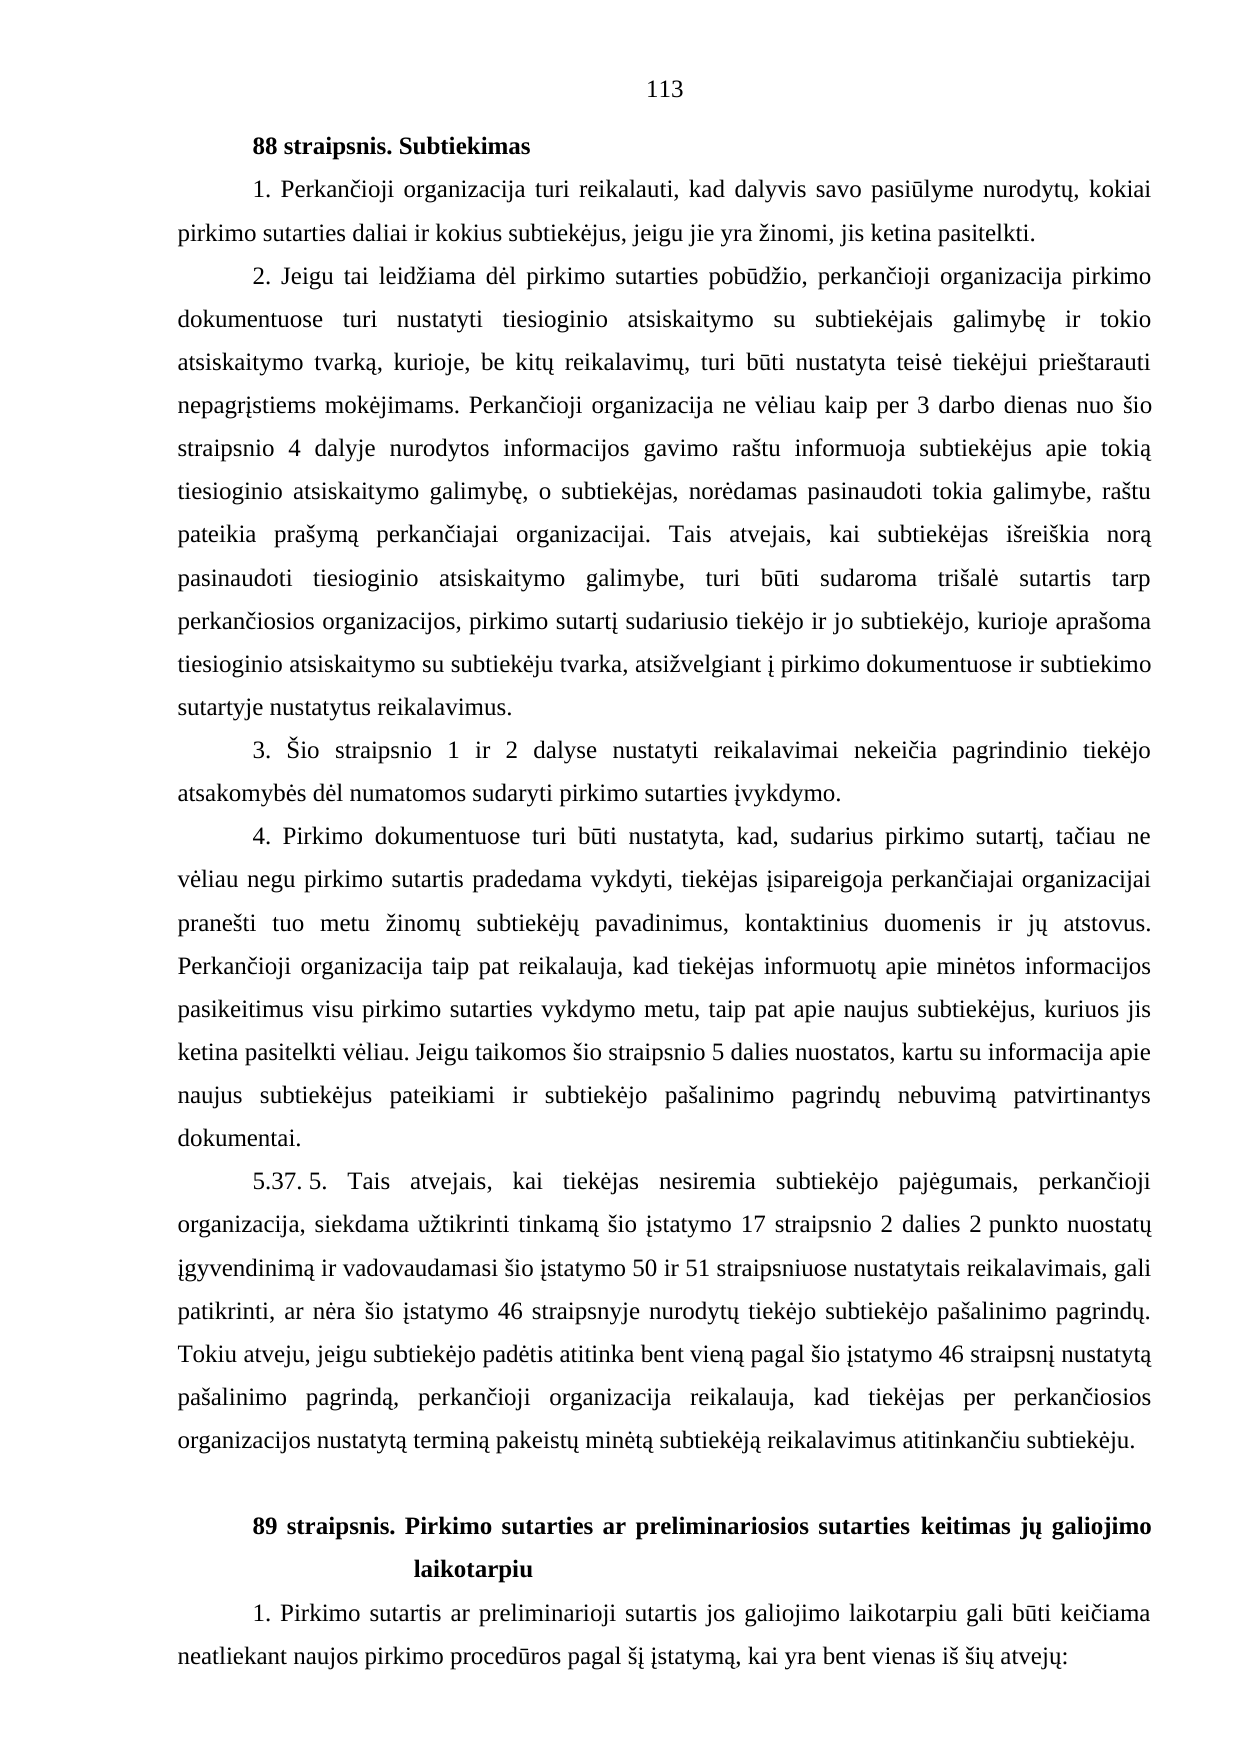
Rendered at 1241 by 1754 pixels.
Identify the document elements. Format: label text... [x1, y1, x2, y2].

text 89 straipsnis. Pirkimo sutarties ar preliminariosios sutarties keitimas jų galiojimo laikotarpiu [252, 1511, 1152, 1583]
text 88 straipsnis. Subtiekimas [177, 131, 1152, 160]
text 4. Pirkimo dokumentuose turi būti nustatyta, kad, sudarius pirkimo sutartį, tačiau ne vėliau negu pirkimo sutartis pradedama vykdyti, tiekėjas įsipareigoja perkančiajai organizacijai pranešti tuo metu žinomų subtiekėjų pavadinimus, kontaktinius duomenis ir jų atstovus. Perkančioji organizacija taip pat reikalauja, kad tiekėjas informuotų apie minėtos informacijos pasikeitimus visu pirkimo sutarties vykdymo metu, taip pat apie naujus subtiekėjus, kuriuos jis ketina pasitelkti vėliau. Jeigu taikomos šio straipsnio 5 dalies nuostatos, kartu su informacija apie naujus subtiekėjus pateikiami ir subtiekėjo pašalinimo pagrindų nebuvimą patvirtinantys dokumentai. [177, 821, 1152, 1152]
text 1. Pirkimo sutartis ar preliminarioji sutartis jos galiojimo laikotarpiu gali būti keičiama neatliekant naujos pirkimo procedūros pagal šį įstatymą, kai yra bent vienas iš šių atvejų: [177, 1598, 1152, 1669]
text 2. Jeigu tai leidžiama dėl pirkimo sutarties pobūdžio, perkančioji organizacija pirkimo dokumentuose turi nustatyti tiesioginio atsiskaitymo su subtiekėjais galimybę ir tokio atsiskaitymo tvarką, kurioje, be kitų reikalavimų, turi būti nustatyta teisė tiekėjui prieštarauti nepagrįstiems mokėjimams. Perkančioji organizacija ne vėliau kaip per 3 darbo dienas nuo šio straipsnio 4 dalyje nurodytos informacijos gavimo raštu informuoja subtiekėjus apie tokią tiesioginio atsiskaitymo galimybę, o subtiekėjas, norėdamas pasinaudoti tokia galimybe, raštu pateikia prašymą perkančiajai organizacijai. Tais atvejais, kai subtiekėjas išreiškia norą pasinaudoti tiesioginio atsiskaitymo galimybe, turi būti sudaroma trišalė sutartis tarp perkančiosios organizacijos, pirkimo sutartį sudariusio tiekėjo ir jo subtiekėjo, kurioje aprašoma tiesioginio atsiskaitymo su subtiekėju tvarka, atsižvelgiant į pirkimo dokumentuose ir subtiekimo sutartyje nustatytus reikalavimus. [177, 261, 1152, 721]
text 1. Perkančioji organizacija turi reikalauti, kad dalyvis savo pasiūlyme nurodytų, kokiai pirkimo sutarties daliai ir kokius subtiekėjus, jeigu jie yra žinomi, jis ketina pasitelkti. [177, 174, 1152, 246]
subtitle 5. Tais atvejais, kai tiekėjas nesiremia subtiekėjo pajėgumais, perkančioji organizacija, siekdama užtikrinti tinkamą šio įstatymo 17 straipsnio 2 dalies 2 punkto nuostatų įgyvendinimą ir vadovaudamasi šio įstatymo 50 ir 51 straipsniuose nustatytais reikalavimais, gali patikrinti, ar nėra šio įstatymo 46 straipsnyje nurodytų tiekėjo subtiekėjo pašalinimo pagrindų. Tokiu atveju, jeigu subtiekėjo padėtis atitinka bent vieną pagal šio įstatymo 46 straipsnį nustatytą pašalinimo pagrindą, perkančioji organizacija reikalauja, kad tiekėjas per perkančiosios organizacijos nustatytą terminą pakeistų minėtą subtiekėją reikalavimus atitinkančiu subtiekėju. [177, 1166, 1152, 1454]
text 3. Šio straipsnio 1 ir 2 dalyse nustatyti reikalavimai nekeičia pagrindinio tiekėjo atsakomybės dėl numatomos sudaryti pirkimo sutarties įvykdymo. [177, 735, 1152, 807]
